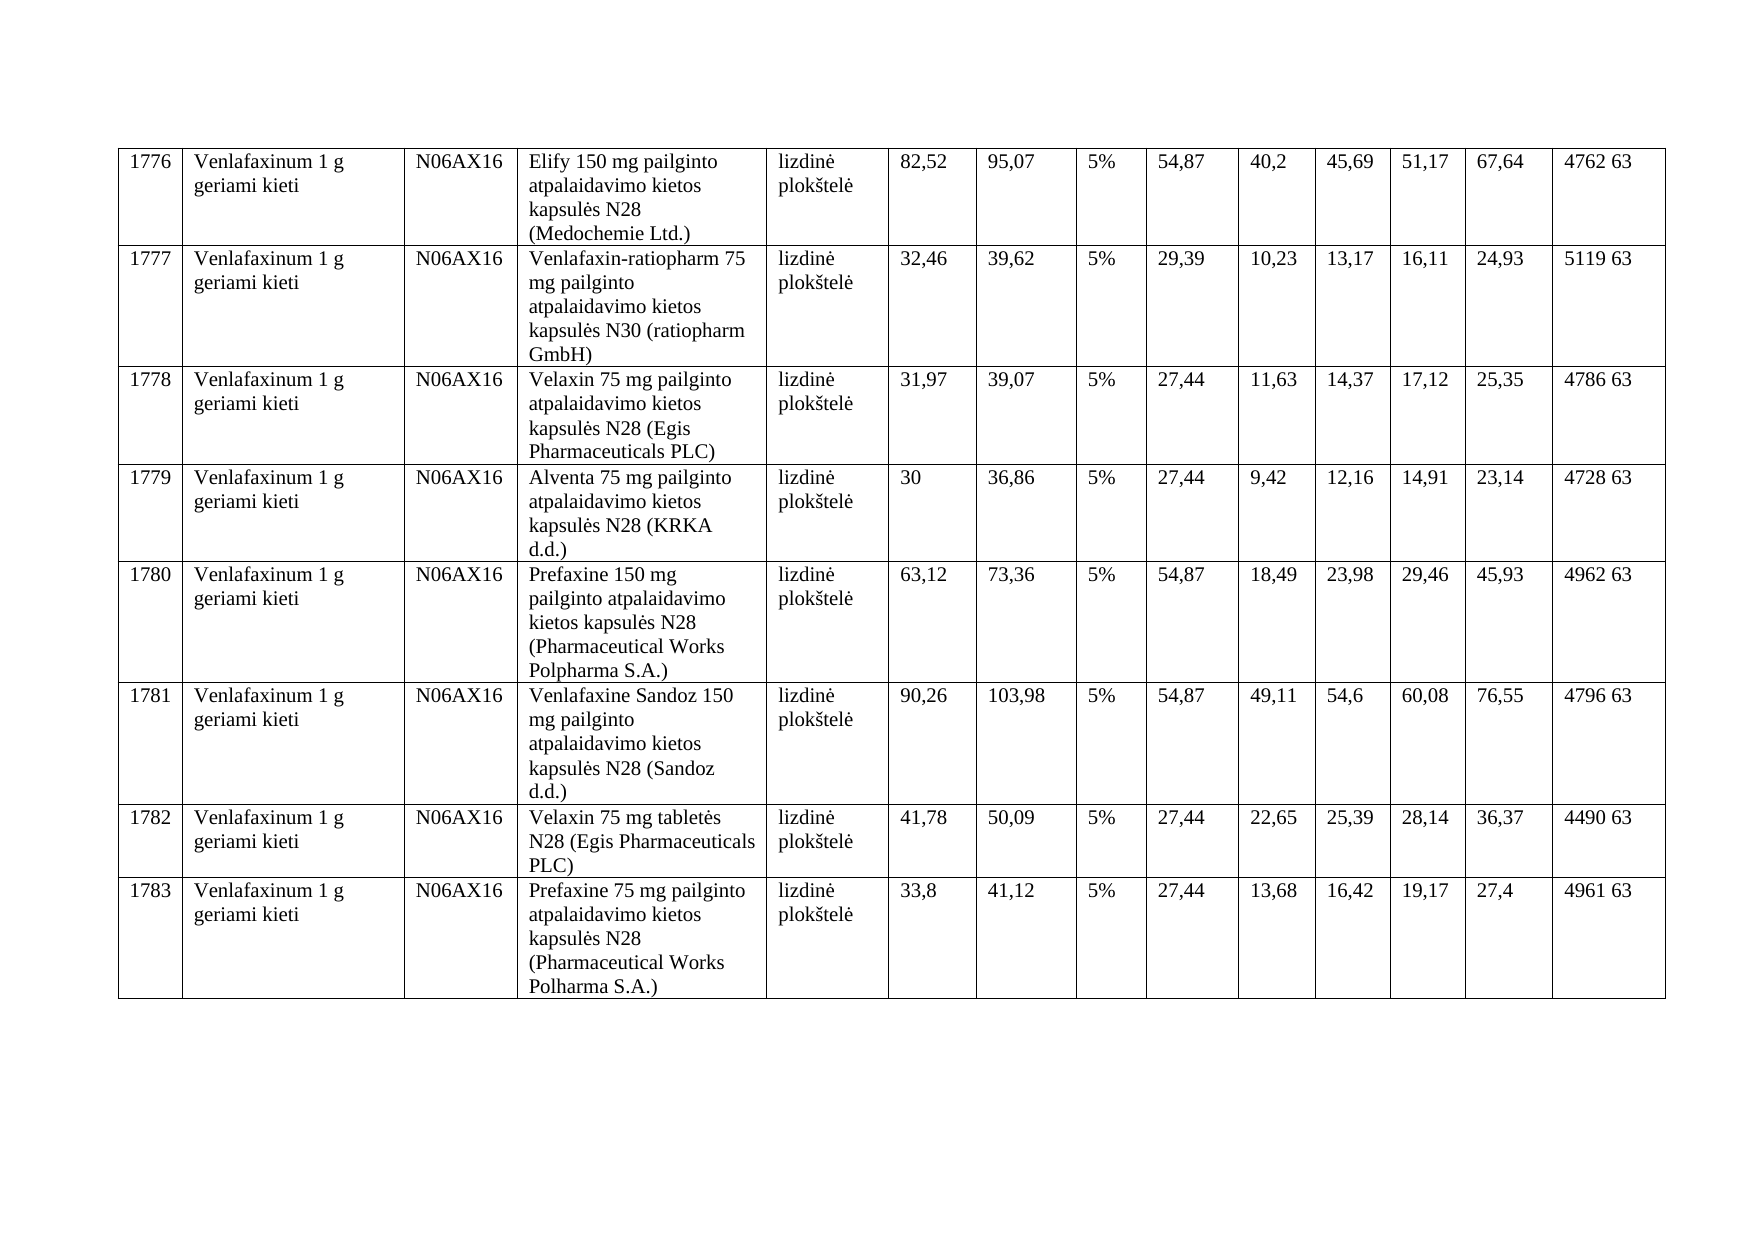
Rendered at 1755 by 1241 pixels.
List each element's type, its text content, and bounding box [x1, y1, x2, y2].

table_cell 24,93 [1466, 246, 1552, 366]
table_cell 30 [889, 465, 976, 561]
table_cell 39,62 [977, 246, 1076, 366]
table_cell 25,35 [1466, 367, 1552, 463]
table_cell 17,12 [1391, 367, 1465, 463]
table_cell Venlafaxinum 1 g geriami kieti [183, 149, 404, 245]
table_cell 49,11 [1239, 683, 1315, 803]
table_cell 54,87 [1147, 562, 1238, 682]
table_cell 4961 63 [1553, 878, 1665, 998]
table_cell 4490 63 [1553, 805, 1665, 877]
table_cell 13,68 [1239, 878, 1315, 998]
table_cell 27,44 [1147, 805, 1238, 877]
table_cell Prefaxine 150 mg pailginto atpalaidavimo kietos kapsulės N28 (Pharmaceutical Works Polpharma S.A.) [518, 562, 766, 682]
table_cell 12,16 [1316, 465, 1390, 561]
table_cell 5% [1077, 683, 1146, 803]
table_cell 1778 [119, 367, 182, 463]
table_cell 41,12 [977, 878, 1076, 998]
table_cell 23,14 [1466, 465, 1552, 561]
table_cell 1783 [119, 878, 182, 998]
table_cell 4962 63 [1553, 562, 1665, 682]
table_cell 40,2 [1239, 149, 1315, 245]
table_cell N06AX16 [405, 149, 517, 245]
table_cell 60,08 [1391, 683, 1465, 803]
table_cell 1782 [119, 805, 182, 877]
table_cell Velaxin 75 mg tabletės N28 (Egis Pharmaceuticals PLC) [518, 805, 766, 877]
table_cell 28,14 [1391, 805, 1465, 877]
table_cell 29,46 [1391, 562, 1465, 682]
table_cell 39,07 [977, 367, 1076, 463]
table_cell 45,93 [1466, 562, 1552, 682]
table_cell 5% [1077, 246, 1146, 366]
table_cell Prefaxine 75 mg pailginto atpalaidavimo kietos kapsulės N28 (Pharmaceutical Works Polharma S.A.) [518, 878, 766, 998]
table_cell 1776 [119, 149, 182, 245]
table_cell 27,44 [1147, 367, 1238, 463]
table_cell Venlafaxinum 1 g geriami kieti [183, 465, 404, 561]
table_cell Venlafaxinum 1 g geriami kieti [183, 805, 404, 877]
table_cell 67,64 [1466, 149, 1552, 245]
table_cell lizdinė plokštelė [767, 149, 888, 245]
table_cell 45,69 [1316, 149, 1390, 245]
table_cell 5% [1077, 465, 1146, 561]
table_cell 1777 [119, 246, 182, 366]
table_cell lizdinė plokštelė [767, 805, 888, 877]
table_cell Venlafaxine Sandoz 150 mg pailginto atpalaidavimo kietos kapsulės N28 (Sandoz d.d.) [518, 683, 766, 803]
table_cell Venlafaxin-ratiopharm 75 mg pailginto atpalaidavimo kietos kapsulės N30 (ratiopharm GmbH) [518, 246, 766, 366]
table_cell 95,07 [977, 149, 1076, 245]
table_cell 103,98 [977, 683, 1076, 803]
table_cell 73,36 [977, 562, 1076, 682]
table_cell 18,49 [1239, 562, 1315, 682]
table_cell 5% [1077, 149, 1146, 245]
table_cell Venlafaxinum 1 g geriami kieti [183, 683, 404, 803]
table_cell Venlafaxinum 1 g geriami kieti [183, 246, 404, 366]
table_cell 5% [1077, 562, 1146, 682]
table_cell 19,17 [1391, 878, 1465, 998]
table_cell N06AX16 [405, 367, 517, 463]
table_cell 82,52 [889, 149, 976, 245]
table_cell 29,39 [1147, 246, 1238, 366]
table_cell 4728 63 [1553, 465, 1665, 561]
table_cell 90,26 [889, 683, 976, 803]
table_cell 1779 [119, 465, 182, 561]
table_cell 54,87 [1147, 683, 1238, 803]
table_cell N06AX16 [405, 562, 517, 682]
table_cell 4786 63 [1553, 367, 1665, 463]
table_cell 5% [1077, 367, 1146, 463]
table_cell 1780 [119, 562, 182, 682]
table_cell Venlafaxinum 1 g geriami kieti [183, 562, 404, 682]
table_cell lizdinė plokštelė [767, 878, 888, 998]
table_cell 50,09 [977, 805, 1076, 877]
table_cell 51,17 [1391, 149, 1465, 245]
table_cell 1781 [119, 683, 182, 803]
table_cell 27,4 [1466, 878, 1552, 998]
table_cell N06AX16 [405, 878, 517, 998]
table_cell lizdinė plokštelė [767, 367, 888, 463]
table_cell 27,44 [1147, 465, 1238, 561]
table_cell 16,11 [1391, 246, 1465, 366]
table_cell 22,65 [1239, 805, 1315, 877]
table_cell Venlafaxinum 1 g geriami kieti [183, 367, 404, 463]
table_cell 33,8 [889, 878, 976, 998]
table_cell N06AX16 [405, 805, 517, 877]
table_cell 23,98 [1316, 562, 1390, 682]
table_cell 14,91 [1391, 465, 1465, 561]
table_cell N06AX16 [405, 683, 517, 803]
table_cell 36,86 [977, 465, 1076, 561]
table_cell lizdinė plokštelė [767, 562, 888, 682]
table_cell 9,42 [1239, 465, 1315, 561]
table_cell N06AX16 [405, 465, 517, 561]
table_cell 25,39 [1316, 805, 1390, 877]
table_cell 10,23 [1239, 246, 1315, 366]
table_cell 54,87 [1147, 149, 1238, 245]
table_cell Venlafaxinum 1 g geriami kieti [183, 878, 404, 998]
table_cell 5119 63 [1553, 246, 1665, 366]
table_cell 63,12 [889, 562, 976, 682]
table_cell 5% [1077, 805, 1146, 877]
table_cell 27,44 [1147, 878, 1238, 998]
table_cell Elify 150 mg pailginto atpalaidavimo kietos kapsulės N28 (Medochemie Ltd.) [518, 149, 766, 245]
table_cell 36,37 [1466, 805, 1552, 877]
table_cell Velaxin 75 mg pailginto atpalaidavimo kietos kapsulės N28 (Egis Pharmaceuticals PLC) [518, 367, 766, 463]
table_cell 5% [1077, 878, 1146, 998]
table_cell 11,63 [1239, 367, 1315, 463]
table_cell 16,42 [1316, 878, 1390, 998]
table_cell lizdinė plokštelė [767, 246, 888, 366]
table_cell N06AX16 [405, 246, 517, 366]
table_cell 14,37 [1316, 367, 1390, 463]
table_cell 32,46 [889, 246, 976, 366]
table_cell lizdinė plokštelė [767, 465, 888, 561]
table_cell 13,17 [1316, 246, 1390, 366]
table_cell Alventa 75 mg pailginto atpalaidavimo kietos kapsulės N28 (KRKA d.d.) [518, 465, 766, 561]
table_cell 31,97 [889, 367, 976, 463]
table_cell 4796 63 [1553, 683, 1665, 803]
table_cell 4762 63 [1553, 149, 1665, 245]
table_cell lizdinė plokštelė [767, 683, 888, 803]
table_cell 76,55 [1466, 683, 1552, 803]
table_cell 54,6 [1316, 683, 1390, 803]
table_cell 41,78 [889, 805, 976, 877]
